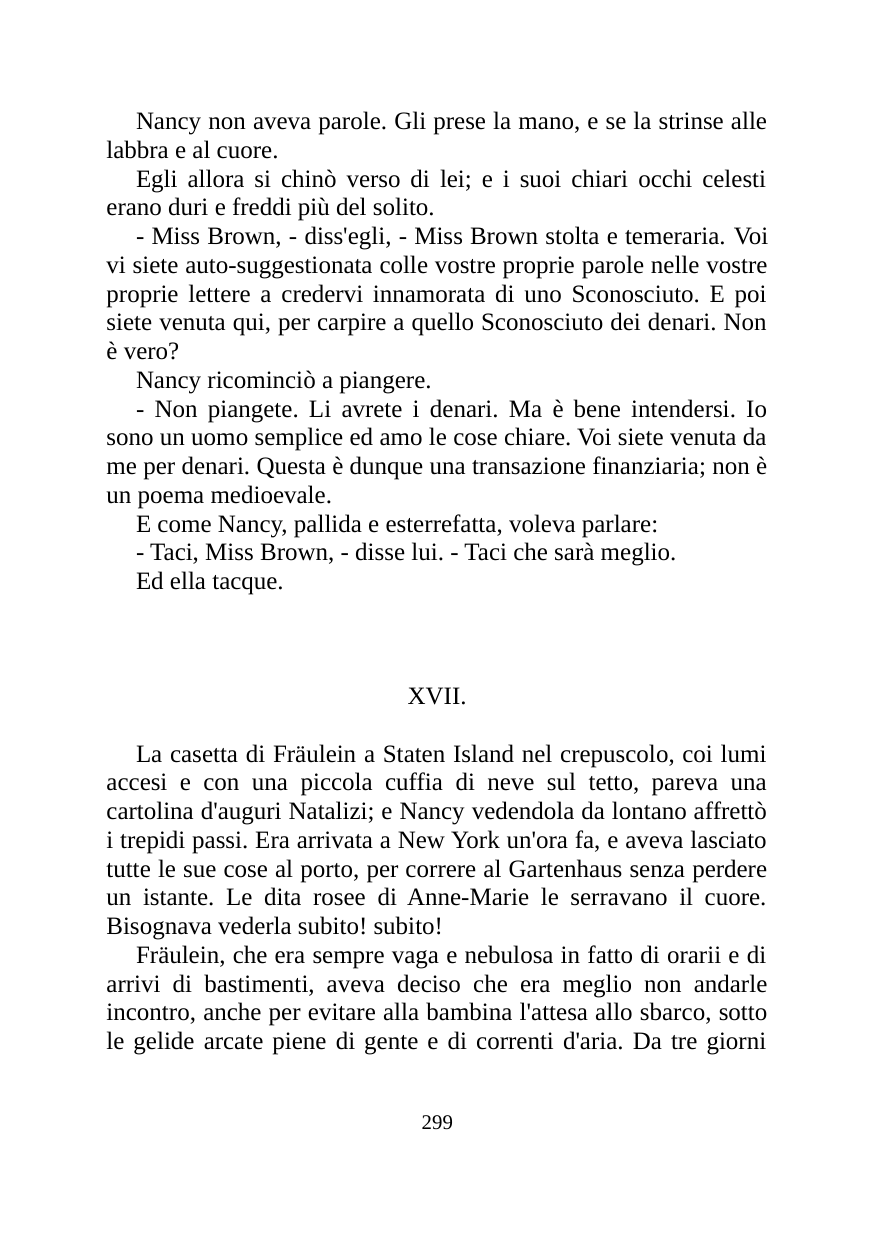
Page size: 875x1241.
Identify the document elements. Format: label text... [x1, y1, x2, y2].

text E come Nancy, pallida e esterrefatta, voleva parlare: [106, 509, 768, 537]
text - Non piangete. Li avrete i denari. Ma è bene intendersi. Io sono un uomo semplice ed amo le cose chiare. Voi siete venuta da me per denari. Questa è dunque una transazione finanziaria; non è un poema medioevale. [106, 394, 768, 509]
text Nancy ricominciò a piangere. [106, 365, 768, 394]
text - Miss Brown, - diss'egli, - Miss Brown stolta e temeraria. Voi vi siete auto-suggestionata colle vostre proprie parole nelle vostre proprie lettere a credervi innamorata di uno Sconosciuto. E poi siete venuta qui, per carpire a quello Sconosciuto dei denari. Non è vero? [106, 221, 768, 365]
text La casetta di Fräulein a Staten Island nel crepuscolo, coi lumi accesi e con una piccola cuffia di neve sul tetto, pareva una cartolina d'auguri Natalizi; e Nancy vedendola da lontano affrettò i trepidi passi. Era arrivata a New York un'ora fa, e aveva lasciato tutte le sue cose al porto, per correre al Gartenhaus senza perdere un istante. Le dita rosee di Anne-Marie le serravano il cuore. Bisognava vederla subito! subito! [106, 739, 768, 940]
text Egli allora si chinò verso di lei; e i suoi chiari occhi celesti erano duri e freddi più del solito. [106, 164, 768, 221]
text Nancy non aveva parole. Gli prese la mano, e se la strinse alle labbra e al cuore. [106, 106, 768, 164]
text Ed ella tacque. [106, 566, 768, 595]
text XVII. [106, 681, 768, 710]
text - Taci, Miss Brown, - disse lui. - Taci che sarà meglio. [106, 537, 768, 566]
text Fräulein, che era sempre vaga e nebulosa in fatto di orarii e di arrivi di bastimenti, aveva deciso che era meglio non andarle incontro, anche per evitare alla bambina l'attesa allo sbarco, sotto le gelide arcate piene di gente e di correnti d'aria. Da tre giorni [106, 940, 768, 1055]
